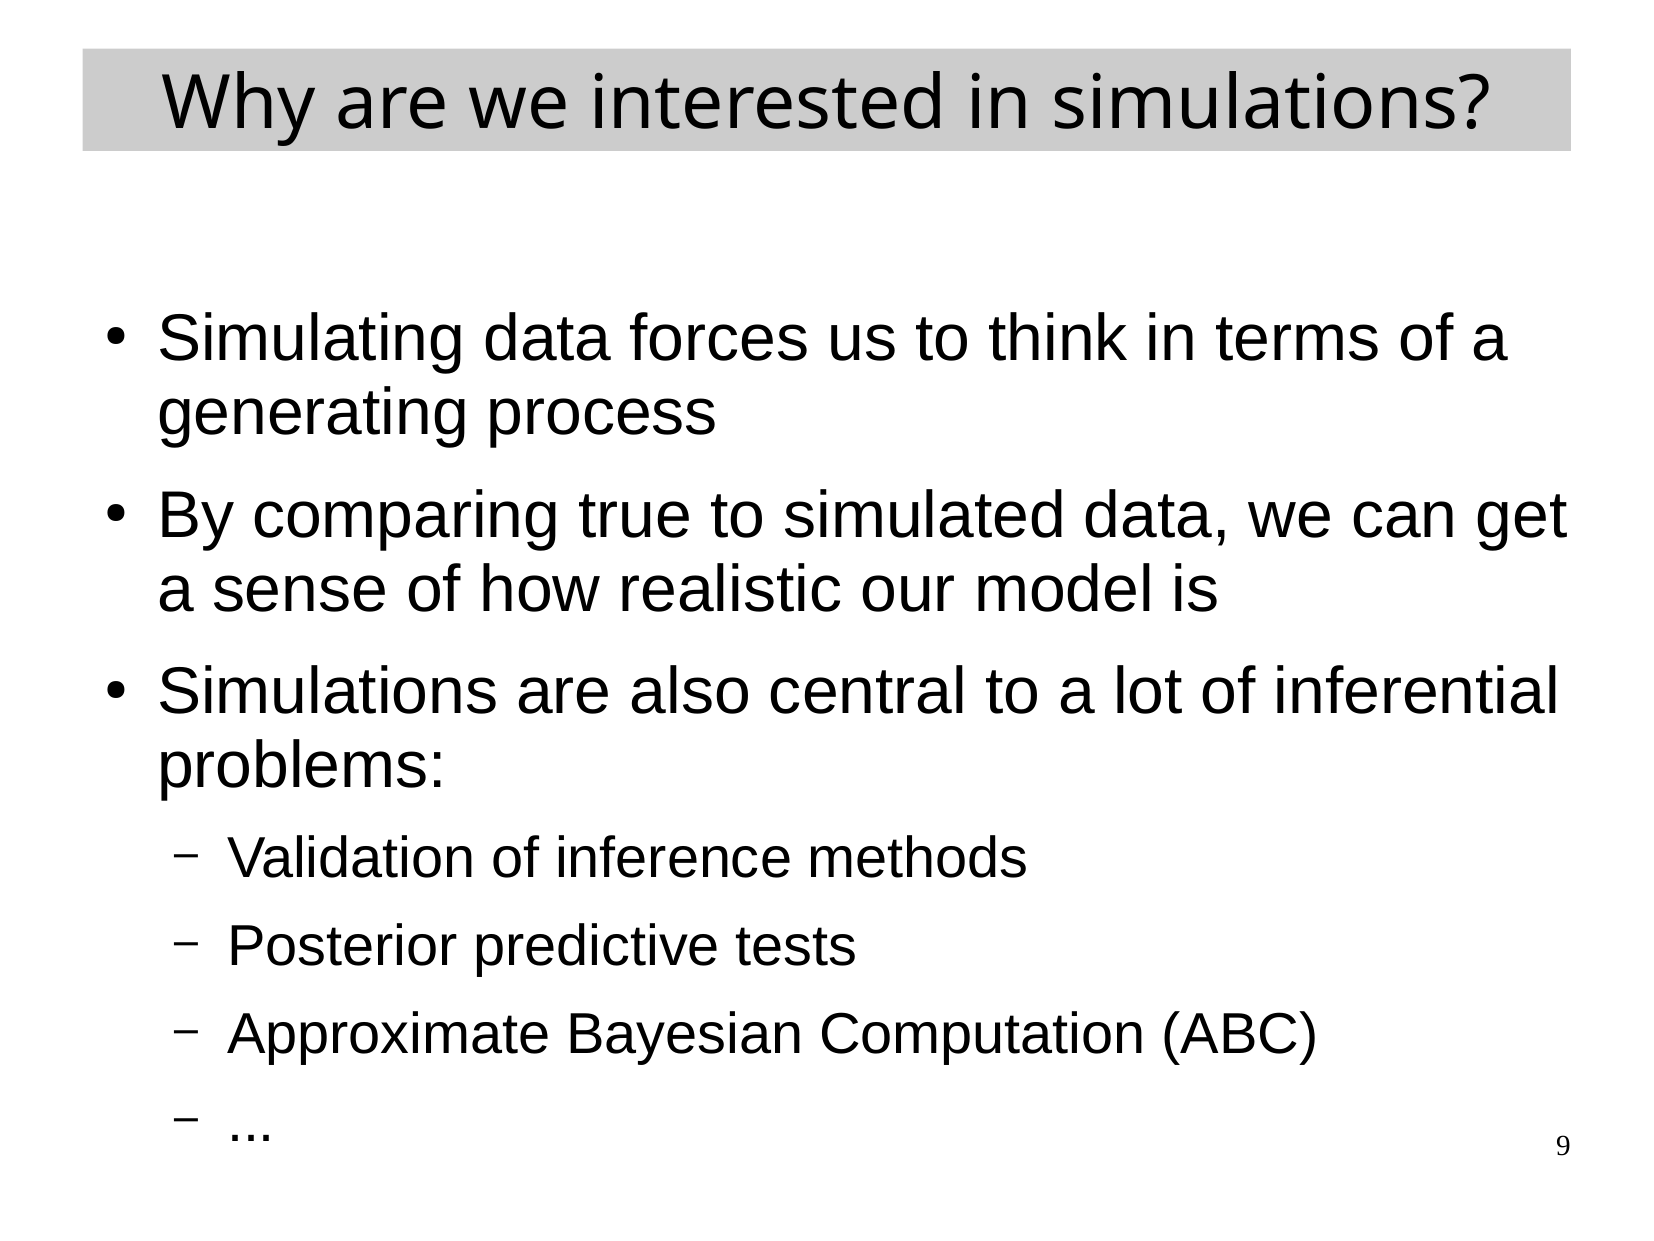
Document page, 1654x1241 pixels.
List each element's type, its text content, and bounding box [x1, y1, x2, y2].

title Why are we interested in simulations? [82, 49, 1571, 151]
list Simulating data forces us to think in terms of a generating process By comparing true to simulated data, we can get a sense of how realistic our model is Simulations are also central to a lot of inferential problems: Validation of inference methods Posterior predictive tests Approximate Bayesian Computation (ABC) ... [86, 300, 1576, 1156]
